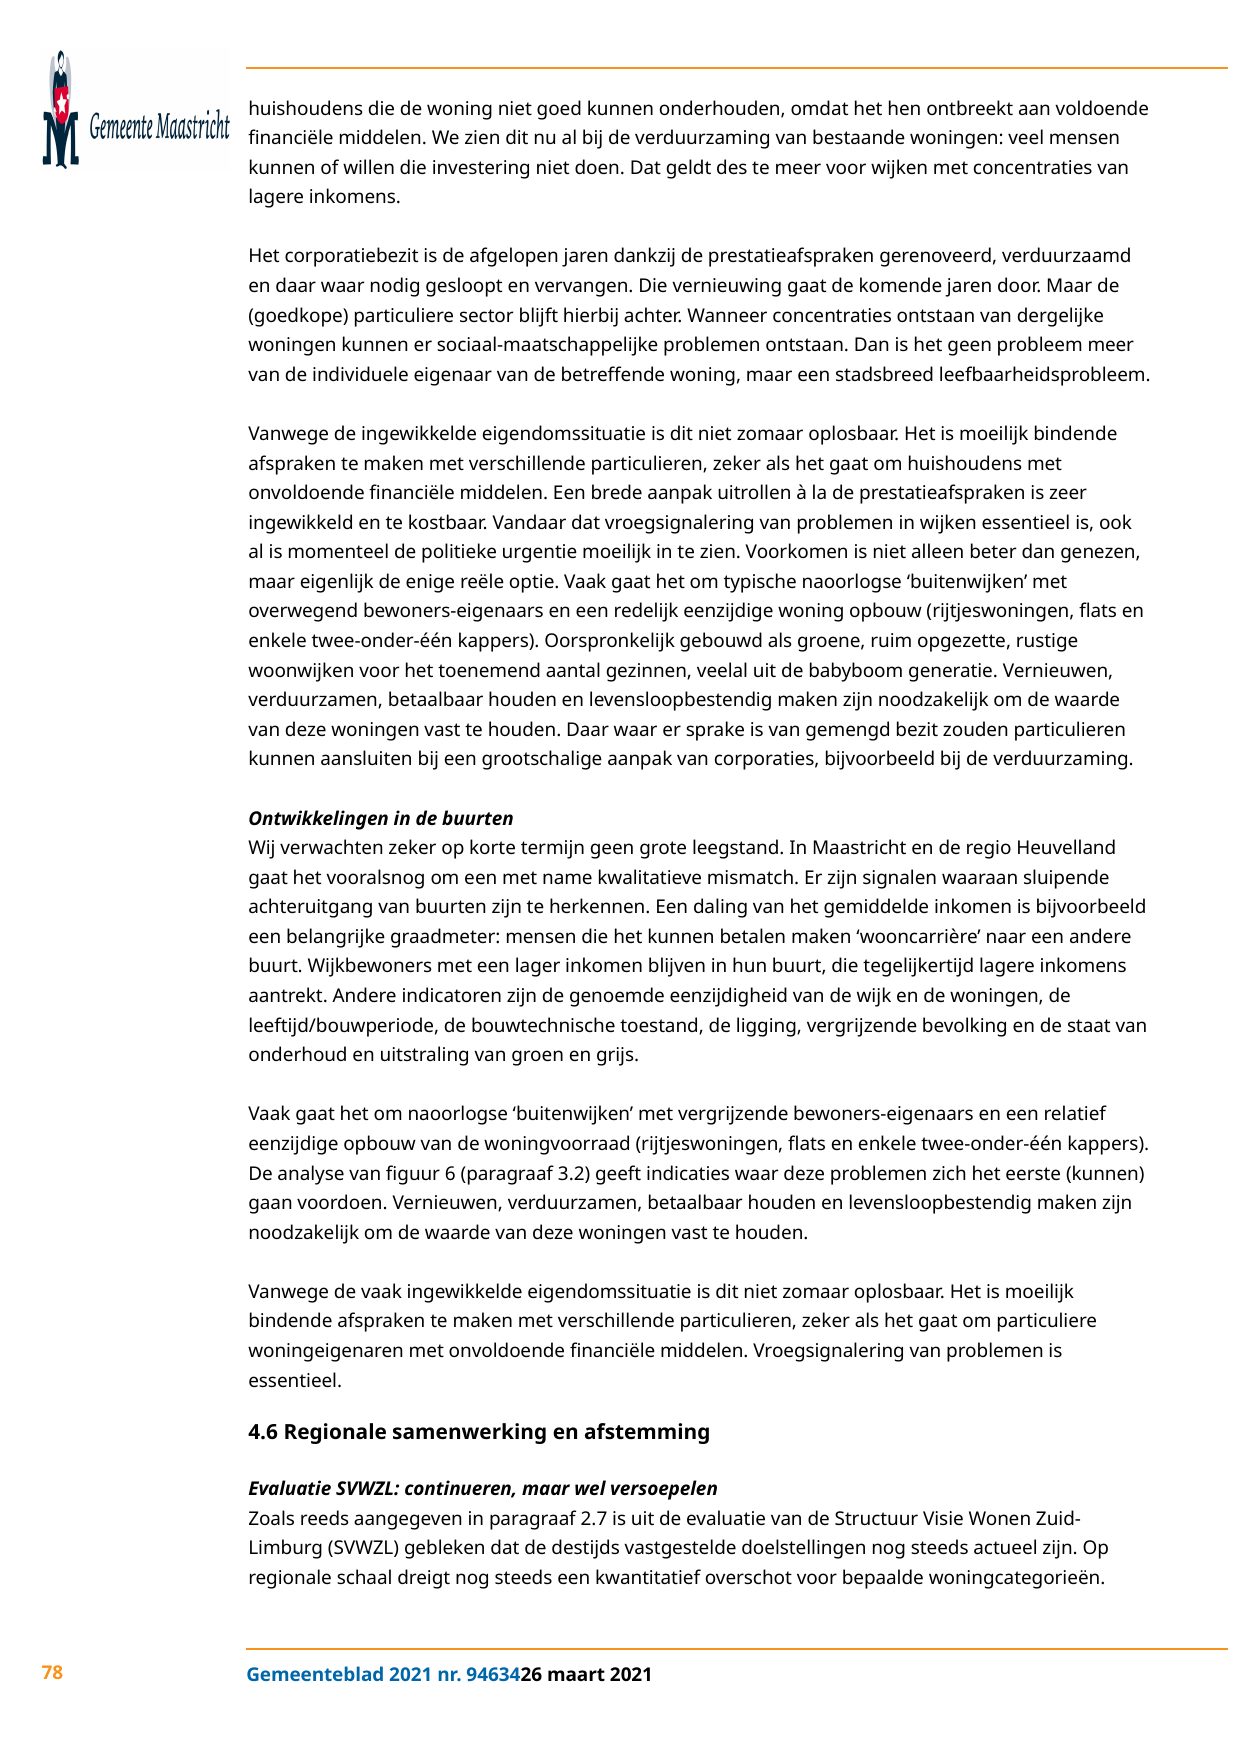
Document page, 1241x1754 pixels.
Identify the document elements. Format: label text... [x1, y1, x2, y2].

text 4.6 Regionale samenwerking en afstemming [248, 1417, 1152, 1446]
text Ontwikkelingen in de buurten [248, 805, 1152, 831]
picture [41, 47, 231, 172]
text Evaluatie SVWZL: continueren, maar wel versoepelen [248, 1475, 1152, 1501]
text Vanwege de vaak ingewikkelde eigendomssituatie is dit niet zomaar oplosbaar. Het is moeilijk bindende afspraken te maken met verschillende particulieren, zeker als het gaat om particuliere woningeigenaren met onvoldoende financiële middelen. Vroegsignalering van problemen is essentieel. [248, 1278, 1152, 1393]
text Wij verwachten zeker op korte termijn geen grote leegstand. In Maastricht en de regio Heuvelland gaat het vooralsnog om een met name kwalitatieve mismatch. Er zijn signalen waaraan sluipende achteruitgang van buurten zijn te herkennen. Een daling van het gemiddelde inkomen is bijvoorbeeld een belangrijke graadmeter: mensen die het kunnen betalen maken ‘wooncarrière’ naar een andere buurt. Wijkbewoners met een lager inkomen blijven in hun buurt, die tegelijkertijd lagere inkomens aantrekt. Andere indicatoren zijn de genoemde eenzijdigheid van de wijk en de woningen, de leeftijd/bouwperiode, de bouwtechnische toestand, de ligging, vergrijzende bevolking en de staat van onderhoud en uitstraling van groen en grijs. [248, 834, 1152, 1067]
text Vanwege de ingewikkelde eigendomssituatie is dit niet zomaar oplosbaar. Het is moeilijk bindende afspraken te maken met verschillende particulieren, zeker als het gaat om huishoudens met onvoldoende financiële middelen. Een brede aanpak uitrollen à la de prestatieafspraken is zeer ingewikkeld en te kostbaar. Vandaar dat vroegsignalering van problemen in wijken essentieel is, ook al is momenteel de politieke urgentie moeilijk in te zien. Voorkomen is niet alleen beter dan genezen, maar eigenlijk de enige reële optie. Vaak gaat het om typische naoorlogse ‘buitenwijken’ met overwegend bewoners-eigenaars en een redelijk eenzijdige woning opbouw (rijtjeswoningen, flats en enkele twee-onder-één kappers). Oorspronkelijk gebouwd als groene, ruim opgezette, rustige woonwijken voor het toenemend aantal gezinnen, veelal uit de babyboom generatie. Vernieuwen, verduurzamen, betaalbaar houden en levensloopbestendig maken zijn noodzakelijk om de waarde van deze woningen vast te houden. Daar waar er sprake is van gemengd bezit zouden particulieren kunnen aansluiten bij een grootschalige aanpak van corporaties, bijvoorbeeld bij de verduurzaming. [248, 420, 1152, 771]
text Het corporatiebezit is de afgelopen jaren dankzij de prestatieafspraken gerenoveerd, verduurzaamd en daar waar nodig gesloopt en vervangen. Die vernieuwing gaat de komende jaren door. Maar de (goedkope) particuliere sector blijft hierbij achter. Wanneer concentraties ontstaan van dergelijke woningen kunnen er sociaal-maatschappelijke problemen ontstaan. Dan is het geen probleem meer van de individuele eigenaar van de betreffende woning, maar een stadsbreed leefbaarheidsprobleem. [248, 243, 1152, 387]
text Vaak gaat het om naoorlogse ‘buitenwijken’ met vergrijzende bewoners-eigenaars en een relatief eenzijdige opbouw van de woningvoorraad (rijtjeswoningen, flats en enkele twee-onder-één kappers). De analyse van figuur 6 (paragraaf 3.2) geeft indicaties waar deze problemen zich het eerste (kunnen) gaan voordoen. Vernieuwen, verduurzamen, betaalbaar houden en levensloopbestendig maken zijn noodzakelijk om de waarde van deze woningen vast te houden. [248, 1101, 1152, 1245]
text huishoudens die de woning niet goed kunnen onderhouden, omdat het hen ontbreekt aan voldoende financiële middelen. We zien dit nu al bij de verduurzaming van bestaande woningen: veel mensen kunnen of willen die investering niet doen. Dat geldt des te meer voor wijken met concentraties van lagere inkomens. [248, 95, 1152, 209]
text Zoals reeds aangegeven in paragraaf 2.7 is uit de evaluatie van de Structuur Visie Wonen Zuid-Limburg (SVWZL) gebleken dat de destijds vastgestelde doelstellingen nog steeds actueel zijn. Op regionale schaal dreigt nog steeds een kwantitatief overschot voor bepaalde woningcategorieën. [248, 1505, 1152, 1590]
